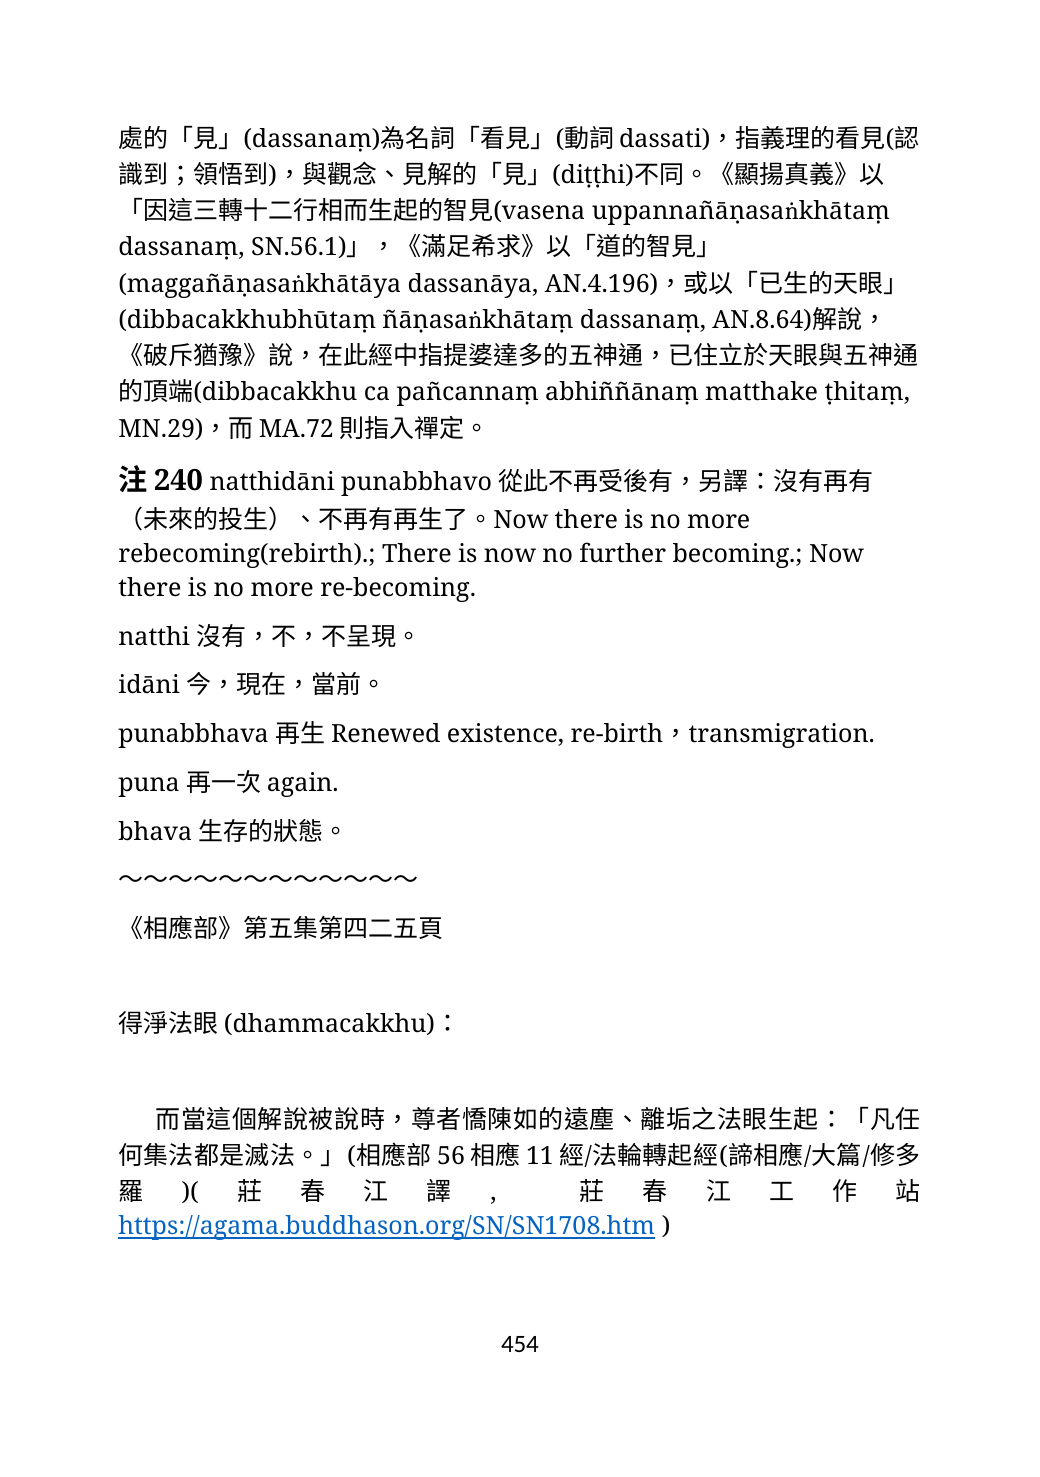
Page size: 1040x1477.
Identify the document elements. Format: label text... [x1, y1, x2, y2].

text bhava 生存的狀態。 [118, 811, 921, 847]
text 而當這個解說被說時，尊者憍陳如的遠塵、離垢之法眼生起：「凡任何集法都是滅法。」(相應部56相應11經/法輪轉起經(諦相應/大篇/修多羅)(莊春江譯, 莊春江工作站 https://agama.buddhason.org/SN/SN1708.htm ) [118, 1099, 921, 1242]
text 《相應部》第五集第四二五頁 [118, 909, 921, 945]
text 得淨法眼 (dhammacakkhu)： [118, 1004, 921, 1040]
text 注 240 natthidāni punabbhavo 從此不再受後有，另譯：沒有再有（未來的投生）、不再有再生了。Now there is no more rebecoming(rebirth).; There is now no further becoming.; Now there is no more re-becoming. [118, 457, 921, 604]
text idāni 今，現在，當前。 [118, 665, 921, 701]
text ～～～～～～～～～～～～ [118, 860, 921, 896]
text punabbhava 再生 Renewed existence, re-birth，transmigration. [118, 714, 921, 750]
text puna 再一次 again. [118, 762, 921, 799]
text natthi 沒有，不，不呈現。 [118, 616, 921, 652]
text 處的「見」(dassanaṃ)為名詞「看見」(動詞dassati)，指義理的看見(認識到；領悟到)，與觀念、見解的「見」(diṭṭhi)不同。《顯揚真義》以「因這三轉十二行相而生起的智見(vasena uppannañāṇasaṅkhātaṃ dassanaṃ, SN.56.1)」，《滿足希求》以「道的智見」(maggañāṇasaṅkhātāya dassanāya, AN.4.196)，或以「已生的天眼」(dibbacakkhubhūtaṃ ñāṇasaṅkhātaṃ dassanaṃ, AN.8.64)解說，《破斥猶豫》說，在此經中指提婆達多的五神通，已住立於天眼與五神通的頂端(dibbacakkhu ca pañcannaṃ abhiññānaṃ matthake ṭhitaṃ, MN.29)，而MA.72則指入禪定。 [118, 118, 921, 444]
